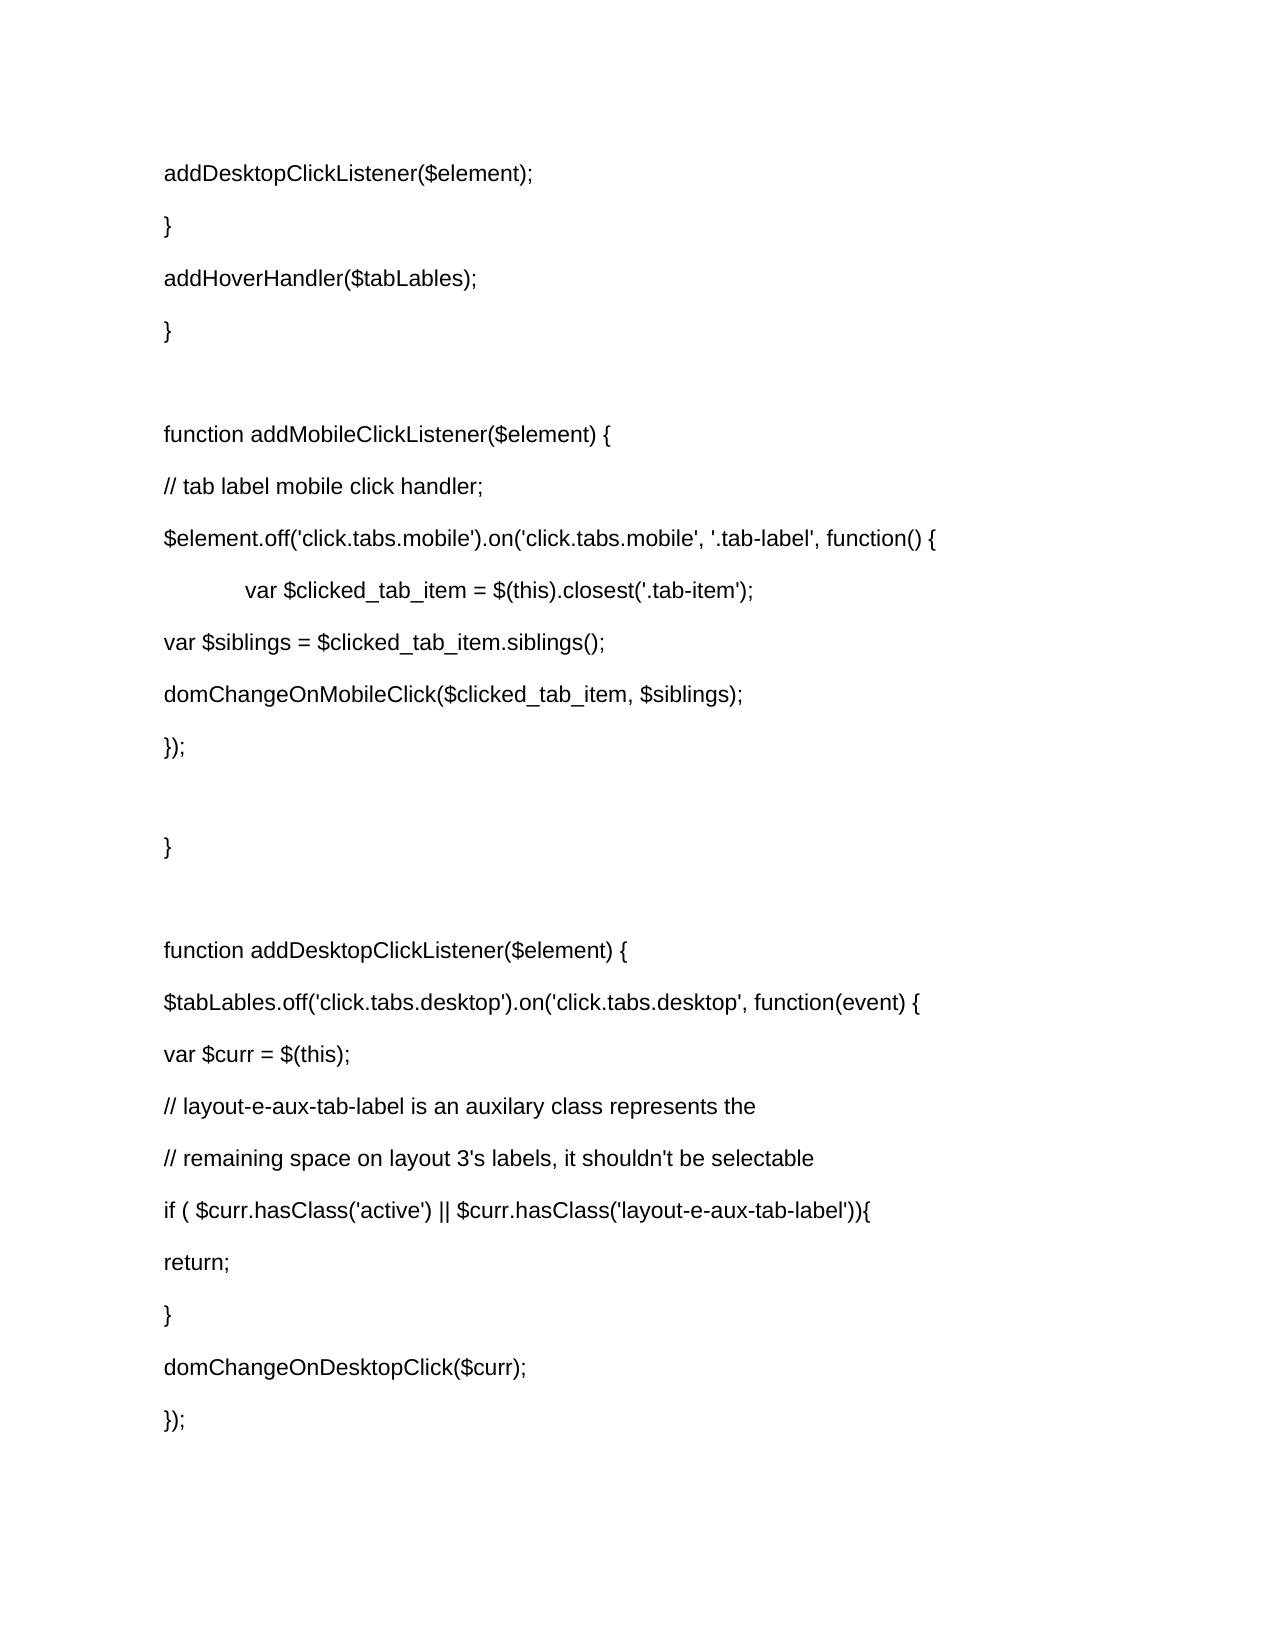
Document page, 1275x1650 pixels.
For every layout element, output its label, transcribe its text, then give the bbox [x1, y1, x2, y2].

table_cell }); [153, 1395, 1125, 1447]
table_cell var $siblings = $clicked_tab_item.siblings(); [153, 619, 1125, 671]
table_cell // tab label mobile click handler; [153, 463, 1125, 514]
table_cell $element.off('click.tabs.mobile').on('click.tabs.mobile', '.tab-label', function() { [153, 515, 1125, 567]
table_cell // remaining space on layout 3's labels, it shouldn't be selectable [153, 1135, 1125, 1187]
table_cell $tabLables.off('click.tabs.desktop').on('click.tabs.desktop', function(event) { [153, 979, 1125, 1031]
table_cell if ( $curr.hasClass('active') || $curr.hasClass('layout-e-aux-tab-label')){ [153, 1187, 1125, 1239]
table_cell } [153, 306, 1125, 358]
table_cell addDesktopClickListener($element); [153, 150, 1125, 202]
table_cell } [153, 202, 1125, 254]
table_cell [153, 775, 1125, 822]
table_cell return; [153, 1239, 1125, 1291]
table_cell var $clicked_tab_item = $(this).closest('.tab-item'); [153, 567, 1125, 619]
table_cell [153, 358, 1125, 410]
table_cell domChangeOnMobileClick($clicked_tab_item, $siblings); [153, 671, 1125, 723]
table_cell var $curr = $(this); [153, 1031, 1125, 1083]
table_cell function addMobileClickListener($element) { [153, 410, 1125, 462]
table_cell }); [153, 723, 1125, 775]
table_cell } [153, 1291, 1125, 1343]
table_cell addHoverHandler($tabLables); [153, 254, 1125, 306]
table_cell domChangeOnDesktopClick($curr); [153, 1343, 1125, 1395]
table_cell function addDesktopClickListener($element) { [153, 926, 1125, 978]
table_cell } [153, 822, 1125, 874]
table_cell // layout-e-aux-tab-label is an auxilary class represents the [153, 1083, 1125, 1135]
table_cell [153, 874, 1125, 926]
table_cell [153, 1447, 1125, 1494]
